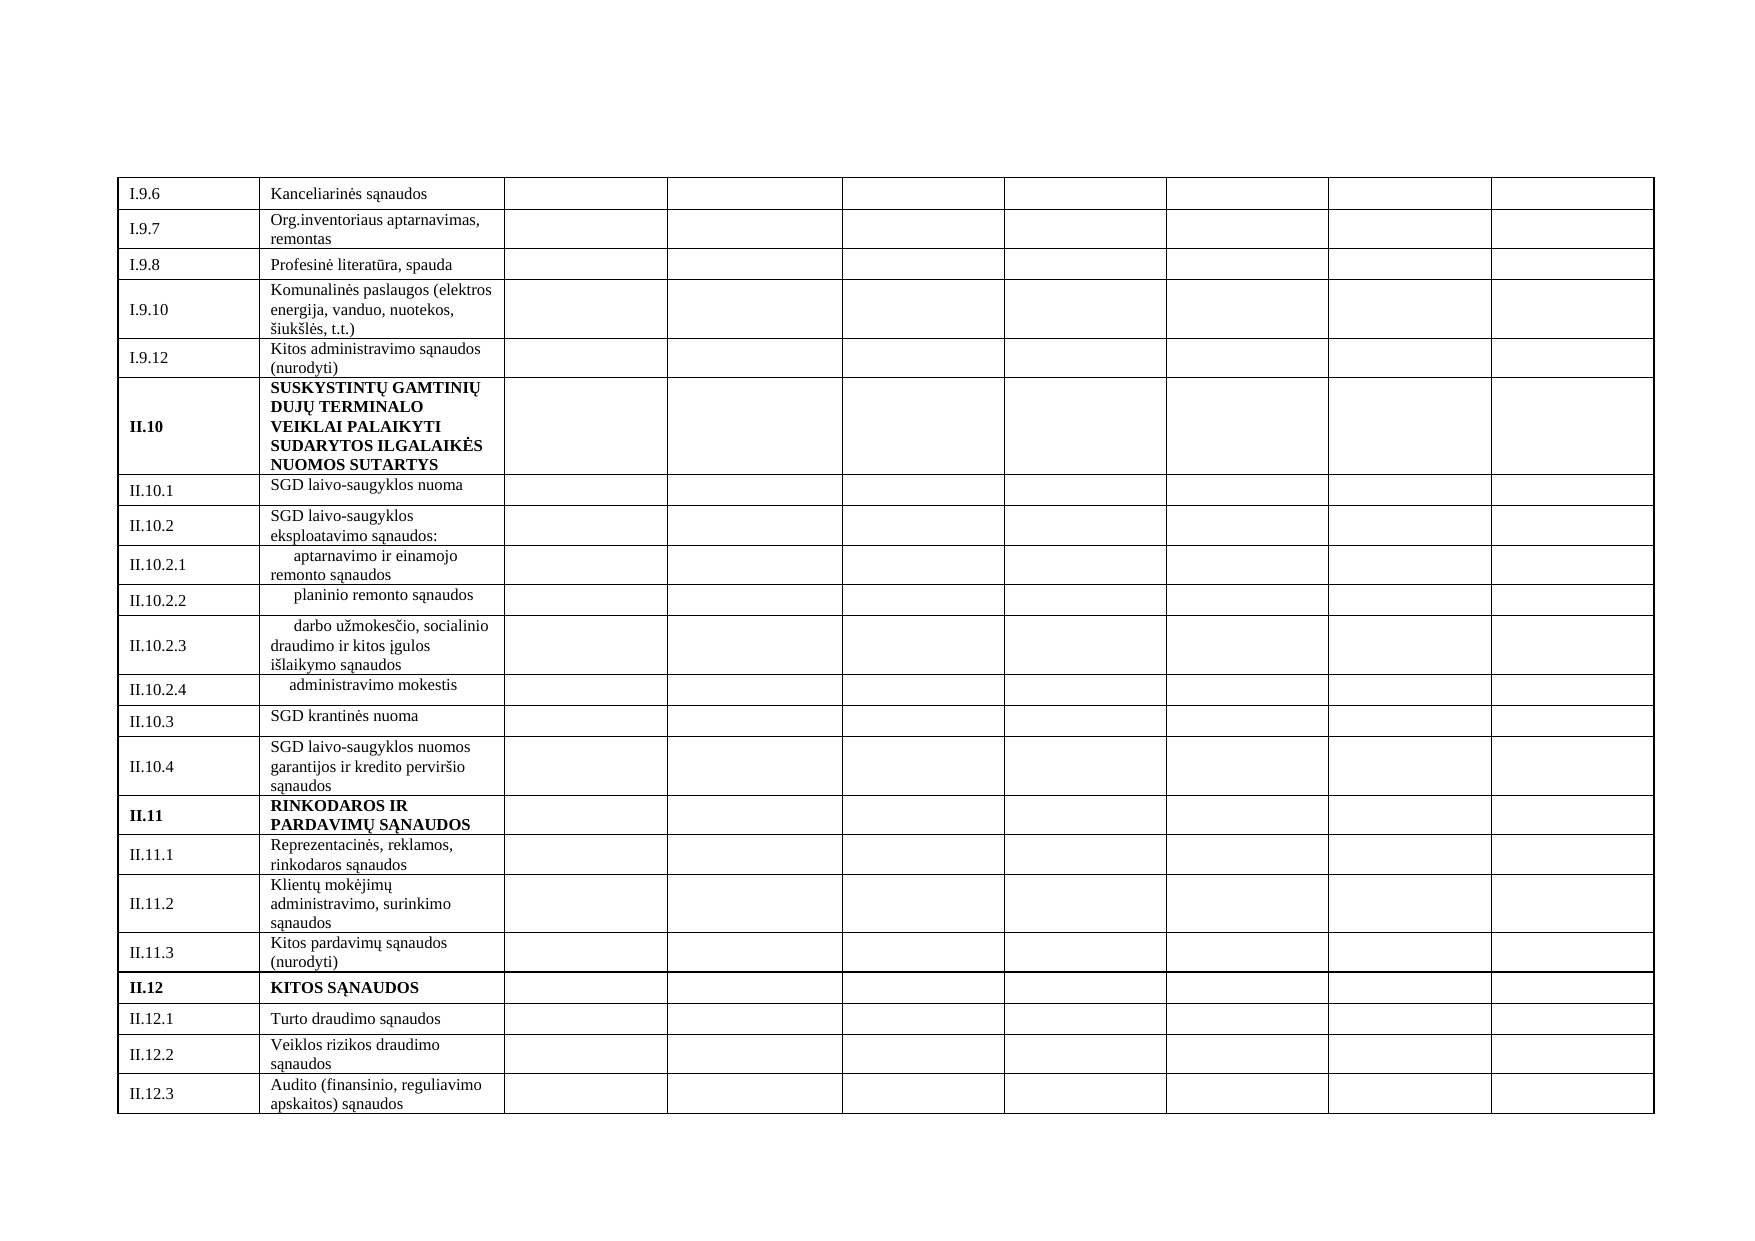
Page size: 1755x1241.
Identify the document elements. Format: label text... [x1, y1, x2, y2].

table_cell [1492, 973, 1653, 1003]
table_cell [1329, 378, 1491, 474]
table_cell [505, 178, 667, 208]
table_cell [1492, 339, 1653, 377]
table_cell [505, 835, 667, 873]
table_cell [1329, 835, 1491, 873]
table_cell [1329, 178, 1491, 208]
table_cell [668, 475, 842, 505]
table_cell [668, 178, 842, 208]
table_cell [668, 378, 842, 474]
table_cell [843, 280, 1004, 338]
table_cell [1492, 249, 1653, 279]
table_cell [1329, 796, 1491, 834]
table_cell II.10.1 [119, 475, 259, 505]
table_cell planinio remonto sąnaudos [260, 585, 504, 615]
table_cell [1492, 210, 1653, 248]
table_cell [668, 675, 842, 705]
table_cell II.10.4 [119, 737, 259, 795]
table_cell [1167, 1004, 1328, 1034]
table_cell [1005, 249, 1166, 279]
table_cell Kitos pardavimų sąnaudos (nurodyti) [260, 933, 504, 971]
table_cell [843, 1035, 1004, 1073]
table_cell [1005, 737, 1166, 795]
table_cell [505, 210, 667, 248]
table_cell [1167, 737, 1328, 795]
table_cell [668, 585, 842, 615]
table_cell [1167, 378, 1328, 474]
table_cell [505, 1035, 667, 1073]
table_cell [1005, 1004, 1166, 1034]
table_cell II.10.3 [119, 706, 259, 736]
table_cell [1005, 280, 1166, 338]
table_cell II.10.2.2 [119, 585, 259, 615]
table_cell [1167, 796, 1328, 834]
table_cell [843, 546, 1004, 584]
table_cell [843, 339, 1004, 377]
table_cell [505, 585, 667, 615]
table_cell [1167, 1035, 1328, 1073]
table_cell [668, 249, 842, 279]
table_cell II.10.2 [119, 506, 259, 544]
table_cell Turto draudimo sąnaudos [260, 1004, 504, 1034]
table_cell [505, 737, 667, 795]
table_cell [505, 378, 667, 474]
table_cell [1329, 506, 1491, 544]
table_cell [505, 1004, 667, 1034]
table_cell [1167, 178, 1328, 208]
table_cell [1167, 616, 1328, 674]
table_cell II.11.2 [119, 875, 259, 932]
table_cell [1005, 796, 1166, 834]
table_cell [1492, 178, 1653, 208]
table_cell Komunalinės paslaugos (elektros energija, vanduo, nuotekos, šiukšlės, t.t.) [260, 280, 504, 338]
table_cell [1167, 249, 1328, 279]
table_cell [1005, 546, 1166, 584]
table_cell [1492, 585, 1653, 615]
table_cell [1492, 933, 1653, 971]
table_cell [1329, 585, 1491, 615]
table_cell [668, 280, 842, 338]
table_cell Kanceliarinės sąnaudos [260, 178, 504, 208]
table_cell [668, 616, 842, 674]
table_cell SUSKYSTINTŲ GAMTINIŲ DUJŲ TERMINALO VEIKLAI PALAIKYTI SUDARYTOS ILGALAIKĖS NUOMOS SUTARTYS [260, 378, 504, 474]
table_cell [843, 973, 1004, 1003]
table_cell Org.inventoriaus aptarnavimas, remontas [260, 210, 504, 248]
table_cell [505, 616, 667, 674]
table_cell [843, 585, 1004, 615]
table_cell Klientų mokėjimų administravimo, surinkimo sąnaudos [260, 875, 504, 932]
table_cell [1492, 1074, 1653, 1113]
table_cell II.11.1 [119, 835, 259, 873]
table_cell [1492, 1035, 1653, 1073]
table_cell [843, 1004, 1004, 1034]
table_cell SGD laivo-saugyklos nuomos garantijos ir kredito perviršio sąnaudos [260, 737, 504, 795]
table_cell Veiklos rizikos draudimo sąnaudos [260, 1035, 504, 1073]
table_cell [1167, 933, 1328, 971]
table_cell [1492, 1004, 1653, 1034]
table_cell [1167, 210, 1328, 248]
table_cell [843, 378, 1004, 474]
table_cell [1329, 1074, 1491, 1113]
table_cell [1329, 706, 1491, 736]
table_cell [843, 835, 1004, 873]
table_cell Profesinė literatūra, spauda [260, 249, 504, 279]
table_cell [1492, 706, 1653, 736]
table_cell [1005, 339, 1166, 377]
table_cell [1005, 706, 1166, 736]
table_cell [1005, 378, 1166, 474]
table_cell Reprezentacinės, reklamos, rinkodaros sąnaudos [260, 835, 504, 873]
table_cell [1005, 933, 1166, 971]
table_cell [668, 210, 842, 248]
table_cell [1329, 1035, 1491, 1073]
table_cell [1329, 737, 1491, 795]
table_cell [843, 737, 1004, 795]
table_cell [668, 875, 842, 932]
table_cell I.9.6 [119, 178, 259, 208]
table_cell darbo užmokesčio, socialinio draudimo ir kitos įgulos išlaikymo sąnaudos [260, 616, 504, 674]
table_cell [843, 210, 1004, 248]
table_cell [1329, 933, 1491, 971]
table_cell [1167, 475, 1328, 505]
table_cell [1167, 675, 1328, 705]
table_cell [505, 675, 667, 705]
table_cell [1329, 675, 1491, 705]
table_cell Audito (finansinio, reguliavimo apskaitos) sąnaudos [260, 1074, 504, 1113]
table_cell [843, 796, 1004, 834]
table_cell [1492, 506, 1653, 544]
table_cell [668, 737, 842, 795]
table_cell II.11 [119, 796, 259, 834]
table_cell [668, 1035, 842, 1073]
table_cell [505, 933, 667, 971]
table_cell [1005, 1074, 1166, 1113]
table_cell [843, 178, 1004, 208]
table_cell SGD laivo-saugyklos nuoma [260, 475, 504, 505]
table_cell [1167, 973, 1328, 1003]
table_cell [1329, 546, 1491, 584]
table_cell II.10.2.4 [119, 675, 259, 705]
table_cell [505, 475, 667, 505]
table_cell [1167, 280, 1328, 338]
table_cell [1005, 835, 1166, 873]
table_cell [1005, 506, 1166, 544]
table_cell [668, 339, 842, 377]
table_cell [843, 506, 1004, 544]
table_cell [1329, 616, 1491, 674]
table_cell KITOS SĄNAUDOS [260, 973, 504, 1003]
table_cell [843, 706, 1004, 736]
table_cell [1167, 835, 1328, 873]
table_cell [1005, 973, 1166, 1003]
table_cell [1492, 675, 1653, 705]
table_cell [1492, 875, 1653, 932]
table_cell [1005, 616, 1166, 674]
table_cell II.12.2 [119, 1035, 259, 1073]
table_cell II.11.3 [119, 933, 259, 971]
table_cell II.12.3 [119, 1074, 259, 1113]
table_cell [668, 506, 842, 544]
table_cell [505, 796, 667, 834]
table_cell [1167, 546, 1328, 584]
table_cell [843, 249, 1004, 279]
table_cell [1492, 796, 1653, 834]
table_cell II.12.1 [119, 1004, 259, 1034]
table_cell [843, 933, 1004, 971]
table_cell [1005, 585, 1166, 615]
table_cell II.10.2.1 [119, 546, 259, 584]
table_cell II.10.2.3 [119, 616, 259, 674]
table_cell aptarnavimo ir einamojo remonto sąnaudos [260, 546, 504, 584]
table_cell [1005, 178, 1166, 208]
table_cell [1329, 339, 1491, 377]
table_cell [505, 706, 667, 736]
table_cell [668, 1074, 842, 1113]
table_cell [668, 796, 842, 834]
table_cell [1167, 1074, 1328, 1113]
table_cell [1329, 210, 1491, 248]
table_cell administravimo mokestis [260, 675, 504, 705]
table_cell [1005, 1035, 1166, 1073]
table_cell [1005, 475, 1166, 505]
table_cell SGD krantinės nuoma [260, 706, 504, 736]
table_cell II.10 [119, 378, 259, 474]
table_cell [1167, 506, 1328, 544]
table_cell SGD laivo-saugyklos eksploatavimo sąnaudos: [260, 506, 504, 544]
table_cell I.9.10 [119, 280, 259, 338]
table_cell [1492, 546, 1653, 584]
table_cell [505, 546, 667, 584]
table_cell [843, 875, 1004, 932]
table_cell [505, 506, 667, 544]
table_cell [668, 933, 842, 971]
table_cell I.9.8 [119, 249, 259, 279]
table_cell [1329, 280, 1491, 338]
table_cell [668, 706, 842, 736]
table_cell [668, 973, 842, 1003]
table_cell [843, 675, 1004, 705]
table_cell [505, 339, 667, 377]
table_cell [1005, 875, 1166, 932]
table_cell [1167, 339, 1328, 377]
table_cell [505, 1074, 667, 1113]
table_cell [668, 1004, 842, 1034]
table_cell RINKODAROS IR PARDAVIMŲ SĄNAUDOS [260, 796, 504, 834]
table_cell [668, 546, 842, 584]
table_cell [1329, 249, 1491, 279]
table_cell [1005, 210, 1166, 248]
table_cell [1329, 475, 1491, 505]
table_cell [1167, 875, 1328, 932]
table_cell [1492, 475, 1653, 505]
table_cell [1167, 585, 1328, 615]
table_cell [505, 973, 667, 1003]
table_cell Kitos administravimo sąnaudos (nurodyti) [260, 339, 504, 377]
table_cell [843, 1074, 1004, 1113]
table_cell I.9.12 [119, 339, 259, 377]
table_cell [843, 616, 1004, 674]
table_cell [1329, 875, 1491, 932]
table_cell [505, 875, 667, 932]
table_cell [668, 835, 842, 873]
table_cell [1167, 706, 1328, 736]
table_cell [1492, 378, 1653, 474]
table_cell [1492, 835, 1653, 873]
table_cell [1329, 973, 1491, 1003]
table_cell [843, 475, 1004, 505]
table_cell [1492, 737, 1653, 795]
table_cell [1492, 280, 1653, 338]
table_cell [1329, 1004, 1491, 1034]
table_cell [1492, 616, 1653, 674]
table_cell I.9.7 [119, 210, 259, 248]
table_cell [505, 249, 667, 279]
table_cell II.12 [119, 973, 259, 1003]
table_cell [1005, 675, 1166, 705]
table_cell [505, 280, 667, 338]
